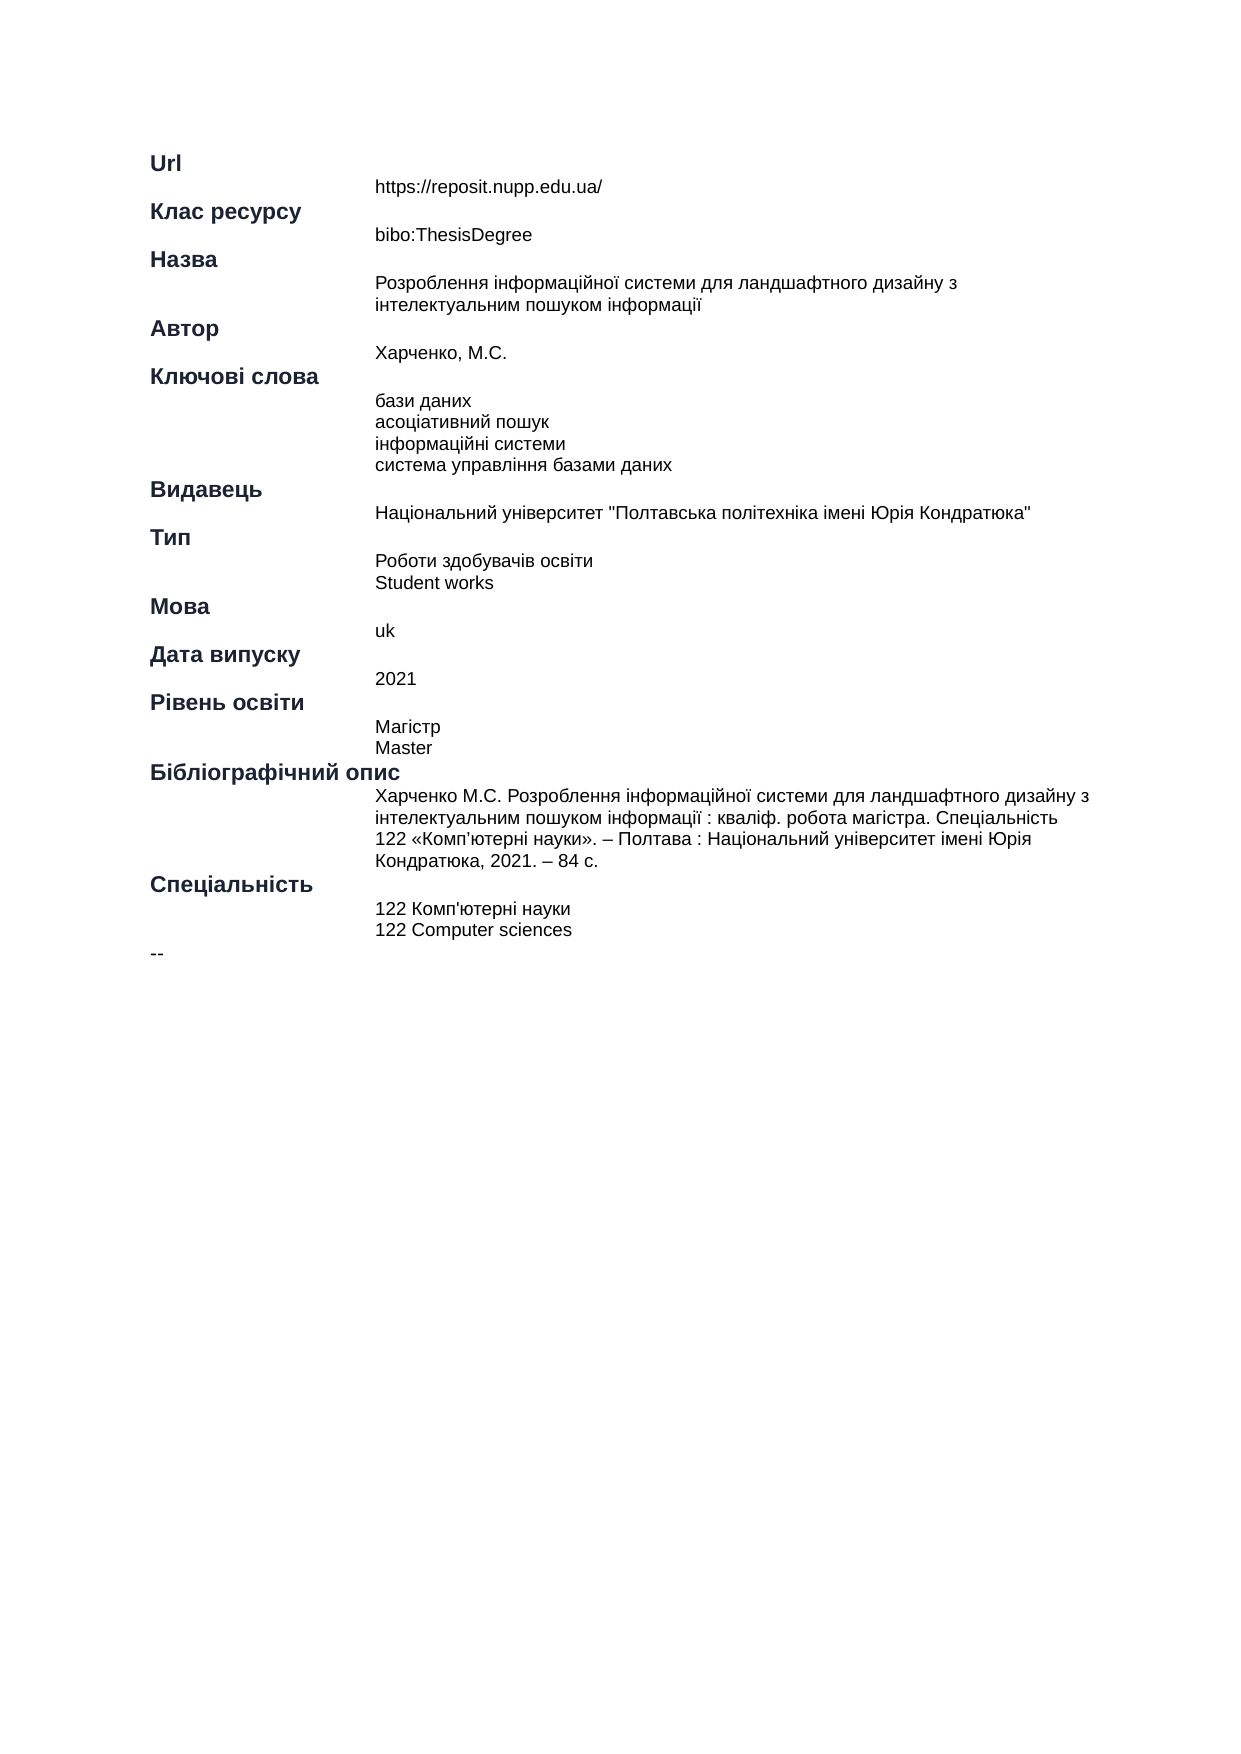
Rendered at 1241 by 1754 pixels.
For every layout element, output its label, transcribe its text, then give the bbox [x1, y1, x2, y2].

text асоціативний пошук [375, 411, 1090, 433]
text Ключові слова [150, 363, 1090, 389]
text Рівень освіти [150, 689, 1090, 715]
text Національний університет "Полтавська політехніка імені Юрія Кондратюка" [375, 502, 1090, 524]
text bibo:ThesisDegree [375, 224, 1090, 246]
text 122 Computer sciences [375, 919, 1090, 941]
text Тип [150, 524, 1090, 550]
text -- [150, 941, 1090, 964]
text Дата випуску [150, 641, 1090, 667]
text Видавець [150, 476, 1090, 502]
text Мова [150, 593, 1090, 619]
text https://reposit.nupp.edu.ua/ [375, 176, 1090, 198]
text система управління базами даних [375, 454, 1090, 476]
text Url [150, 150, 1090, 176]
text Student works [375, 572, 1090, 593]
text Харченко М.С. Розроблення інформаційної системи для ландшафтного дизайну з інтелектуальним пошуком інформації : кваліф. робота магістра. Спеціальність 122 «Комп’ютерні науки». – Полтава : Національний університет імені Юрія Кондратюка, 2021. – 84 с. [375, 785, 1090, 871]
text Харченко, М.С. [375, 342, 1090, 363]
text Магістр [375, 715, 1090, 737]
text Автор [150, 315, 1090, 342]
text Master [375, 737, 1090, 758]
text бази даних [375, 389, 1090, 411]
text Розроблення інформаційної системи для ландшафтного дизайну з інтелектуальним пошуком інформації [375, 272, 1090, 315]
text Назва [150, 246, 1090, 272]
text Клас ресурсу [150, 198, 1090, 224]
text Спеціальність [150, 871, 1090, 897]
text 122 Комп'ютерні науки [375, 897, 1090, 919]
text Роботи здобувачів освіти [375, 550, 1090, 572]
text 2021 [375, 667, 1090, 689]
text інформаційні системи [375, 433, 1090, 454]
text Бібліографічний опис [150, 758, 1090, 785]
text uk [375, 619, 1090, 641]
